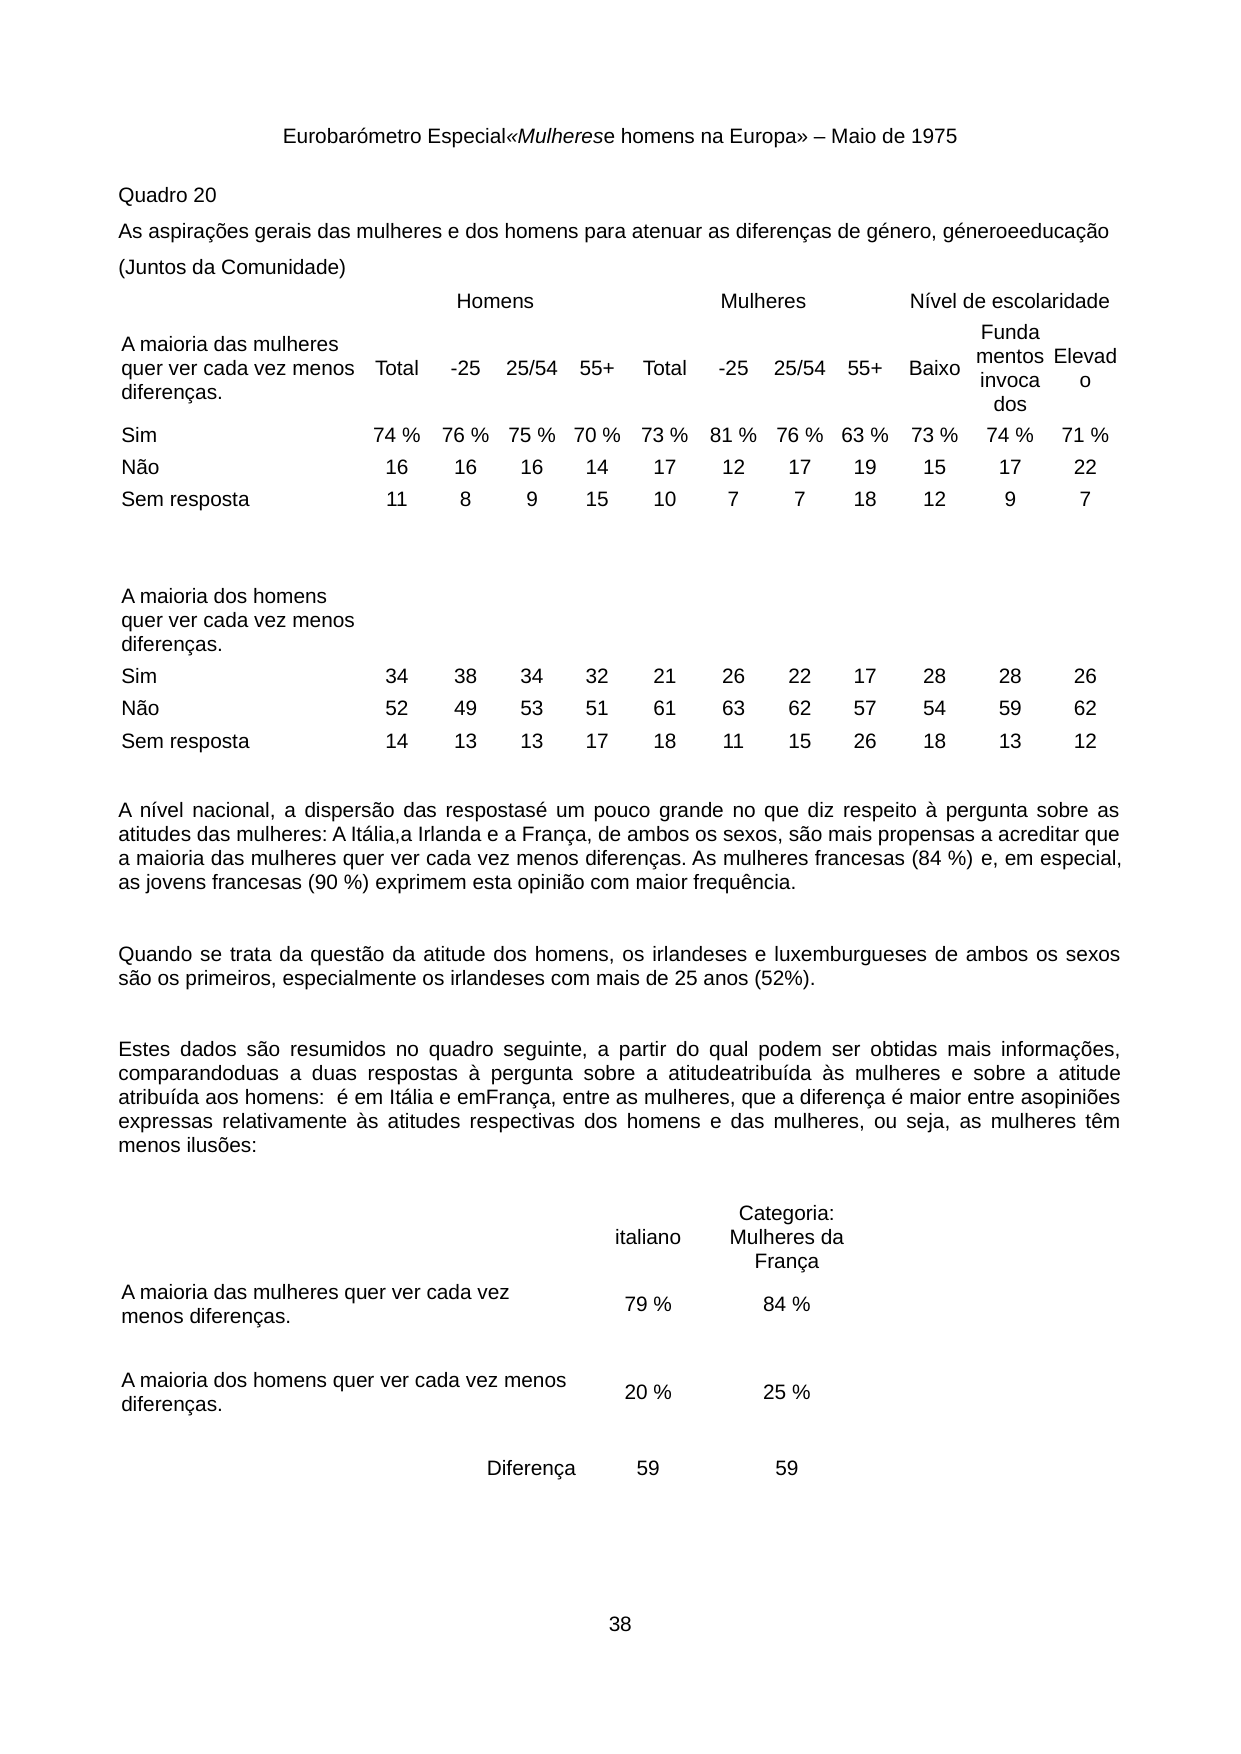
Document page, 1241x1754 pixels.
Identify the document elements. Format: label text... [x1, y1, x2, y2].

table_cell Não [118, 692, 361, 724]
table_cell 75 % [499, 418, 565, 451]
table_cell Total [629, 317, 700, 418]
table_cell [118, 548, 361, 580]
table_cell 11 [700, 724, 767, 757]
table_cell 8 [432, 483, 499, 516]
table_cell [833, 548, 897, 580]
table_cell 59 [717, 1452, 856, 1484]
table_cell 26 [700, 660, 767, 692]
table_cell 73 % [897, 418, 972, 451]
table_cell 16 [361, 451, 432, 483]
table_cell 7 [700, 483, 767, 516]
table_cell 17 [972, 451, 1048, 483]
text (Juntos da Comunidade) [118, 254, 1122, 278]
table_cell A maioria das mulheres quer ver cada vez menos diferenças. [118, 1276, 579, 1331]
table_cell [972, 580, 1048, 659]
table_cell A maioria dos homens quer ver cada vez menos diferenças. [118, 1364, 579, 1419]
table_cell [1048, 516, 1122, 548]
table_cell [767, 548, 833, 580]
table_cell 15 [565, 483, 629, 516]
table_cell [118, 516, 361, 548]
table_cell [565, 548, 629, 580]
table_cell 26 [833, 724, 897, 757]
table_cell [700, 548, 767, 580]
table_cell 59 [579, 1452, 717, 1484]
table_cell [565, 516, 629, 548]
table_cell Sem resposta [118, 724, 361, 757]
table_cell [579, 1420, 717, 1452]
table_cell Não [118, 451, 361, 483]
table_cell 73 % [629, 418, 700, 451]
table_cell [717, 1331, 856, 1364]
table_cell [499, 580, 565, 659]
table_cell 76 % [767, 418, 833, 451]
table_cell [700, 516, 767, 548]
text Quando se trata da questão da atitude dos homens, os irlandeses e luxemburgueses de ambos os sexos são os primeiros, especialmente os irlandeses com mais de 25 anos (52%). [118, 941, 1122, 989]
table_cell 25/54 [499, 317, 565, 418]
table_header [118, 284, 361, 317]
table_cell 17 [565, 724, 629, 757]
table_cell A maioria das mulheres quer ver cada vez menos diferenças. [118, 317, 361, 418]
table_cell [361, 516, 432, 548]
table_header Nível de escolaridade [897, 284, 1122, 317]
table_cell [767, 580, 833, 659]
table_cell 57 [833, 692, 897, 724]
table_cell [499, 548, 565, 580]
table_cell Sim [118, 660, 361, 692]
table_cell [833, 580, 897, 659]
table_cell 9 [499, 483, 565, 516]
table_cell 28 [897, 660, 972, 692]
table_cell 7 [1048, 483, 1122, 516]
table_cell [972, 548, 1048, 580]
table_cell 17 [629, 451, 700, 483]
table_cell -25 [432, 317, 499, 418]
table_cell [767, 516, 833, 548]
table_cell 10 [629, 483, 700, 516]
table_cell [1048, 548, 1122, 580]
table_cell [432, 516, 499, 548]
table_cell 62 [1048, 692, 1122, 724]
table_cell Total [361, 317, 432, 418]
table_cell 14 [361, 724, 432, 757]
table_cell [629, 548, 700, 580]
table_cell A maioria dos homens quer ver cada vez menos diferenças. [118, 580, 361, 659]
table_cell [432, 548, 499, 580]
table_cell [972, 516, 1048, 548]
text A nível nacional, a dispersão das respostasé um pouco grande no que diz respeito à pergunta sobre as atitudes das mulheres: A Itália,a Irlanda e a França, de ambos os sexos, são mais propensas a acreditar que a maioria das mulheres quer ver cada vez menos diferenças. As mulheres francesas (84 %) e, em especial, as jovens francesas (90 %) exprimem esta opinião com maior frequência. [118, 798, 1122, 894]
table_cell 63 [700, 692, 767, 724]
table_cell 49 [432, 692, 499, 724]
table_cell 32 [565, 660, 629, 692]
table_cell 16 [499, 451, 565, 483]
table_cell [629, 516, 700, 548]
table_cell 7 [767, 483, 833, 516]
table_cell 54 [897, 692, 972, 724]
table_cell [629, 580, 700, 659]
table_cell 17 [767, 451, 833, 483]
table_cell 18 [629, 724, 700, 757]
table_cell 70 % [565, 418, 629, 451]
table_cell 74 % [361, 418, 432, 451]
table_cell 12 [1048, 724, 1122, 757]
table_cell 38 [432, 660, 499, 692]
table_cell 25 % [717, 1364, 856, 1419]
table_cell 17 [833, 660, 897, 692]
table_cell 12 [897, 483, 972, 516]
table_cell [499, 516, 565, 548]
table_cell 52 [361, 692, 432, 724]
table_cell [361, 580, 432, 659]
table_cell 63 % [833, 418, 897, 451]
table_cell 79 % [579, 1276, 717, 1331]
table_cell 84 % [717, 1276, 856, 1331]
table_cell 34 [499, 660, 565, 692]
table_cell 61 [629, 692, 700, 724]
table_header Homens [361, 284, 629, 317]
table_cell 9 [972, 483, 1048, 516]
table_cell Fundamentos invocados [972, 317, 1048, 418]
table_cell 11 [361, 483, 432, 516]
table_cell 26 [1048, 660, 1122, 692]
table_cell 14 [565, 451, 629, 483]
table_cell 16 [432, 451, 499, 483]
table_cell [565, 580, 629, 659]
table_cell 18 [897, 724, 972, 757]
table_cell 25/54 [767, 317, 833, 418]
table_cell 15 [767, 724, 833, 757]
table_cell [1048, 580, 1122, 659]
table_header Categoria: Mulheres da França [717, 1198, 856, 1276]
table_cell [118, 1331, 579, 1364]
table_cell 81 % [700, 418, 767, 451]
table_cell 76 % [432, 418, 499, 451]
table_cell Baixo [897, 317, 972, 418]
table_header [118, 1198, 579, 1276]
table_cell 53 [499, 692, 565, 724]
table_cell [118, 1420, 579, 1452]
table_cell 19 [833, 451, 897, 483]
table_cell 34 [361, 660, 432, 692]
table_cell 22 [1048, 451, 1122, 483]
text As aspirações gerais das mulheres e dos homens para atenuar as diferenças de género, géneroeeducação [118, 219, 1122, 243]
table_cell Sem resposta [118, 483, 361, 516]
table_cell [700, 580, 767, 659]
table_cell 13 [499, 724, 565, 757]
table_cell 13 [432, 724, 499, 757]
table_cell 13 [972, 724, 1048, 757]
table_header Mulheres [629, 284, 897, 317]
table_cell 62 [767, 692, 833, 724]
table_cell [432, 580, 499, 659]
table_cell 20 % [579, 1364, 717, 1419]
table_cell 51 [565, 692, 629, 724]
table_cell Sim [118, 418, 361, 451]
table_cell [361, 548, 432, 580]
table_cell [717, 1420, 856, 1452]
table_cell 21 [629, 660, 700, 692]
table_cell 15 [897, 451, 972, 483]
table_cell Diferença [118, 1452, 579, 1484]
table_cell 55+ [565, 317, 629, 418]
table_cell 71 % [1048, 418, 1122, 451]
table_cell [833, 516, 897, 548]
table_cell 28 [972, 660, 1048, 692]
table_cell 59 [972, 692, 1048, 724]
table_cell 74 % [972, 418, 1048, 451]
text Quadro 20 [118, 183, 1122, 207]
table_cell Elevado [1048, 317, 1122, 418]
table_cell 55+ [833, 317, 897, 418]
table_cell [897, 548, 972, 580]
table_header italiano [579, 1198, 717, 1276]
table_cell -25 [700, 317, 767, 418]
text Estes dados são resumidos no quadro seguinte, a partir do qual podem ser obtidas mais informações, comparandoduas a duas respostas à pergunta sobre a atitudeatribuída às mulheres e sobre a atitude atribuída aos homens: é em Itália e emFrança, entre as mulheres, que a diferença é maior entre asopiniões expressas relativamente às atitudes respectivas dos homens e das mulheres, ou seja, as mulheres têm menos ilusões: [118, 1037, 1122, 1156]
table_cell [897, 516, 972, 548]
table_cell 22 [767, 660, 833, 692]
table_cell [579, 1331, 717, 1364]
table_cell 18 [833, 483, 897, 516]
table_cell [897, 580, 972, 659]
table_cell 12 [700, 451, 767, 483]
